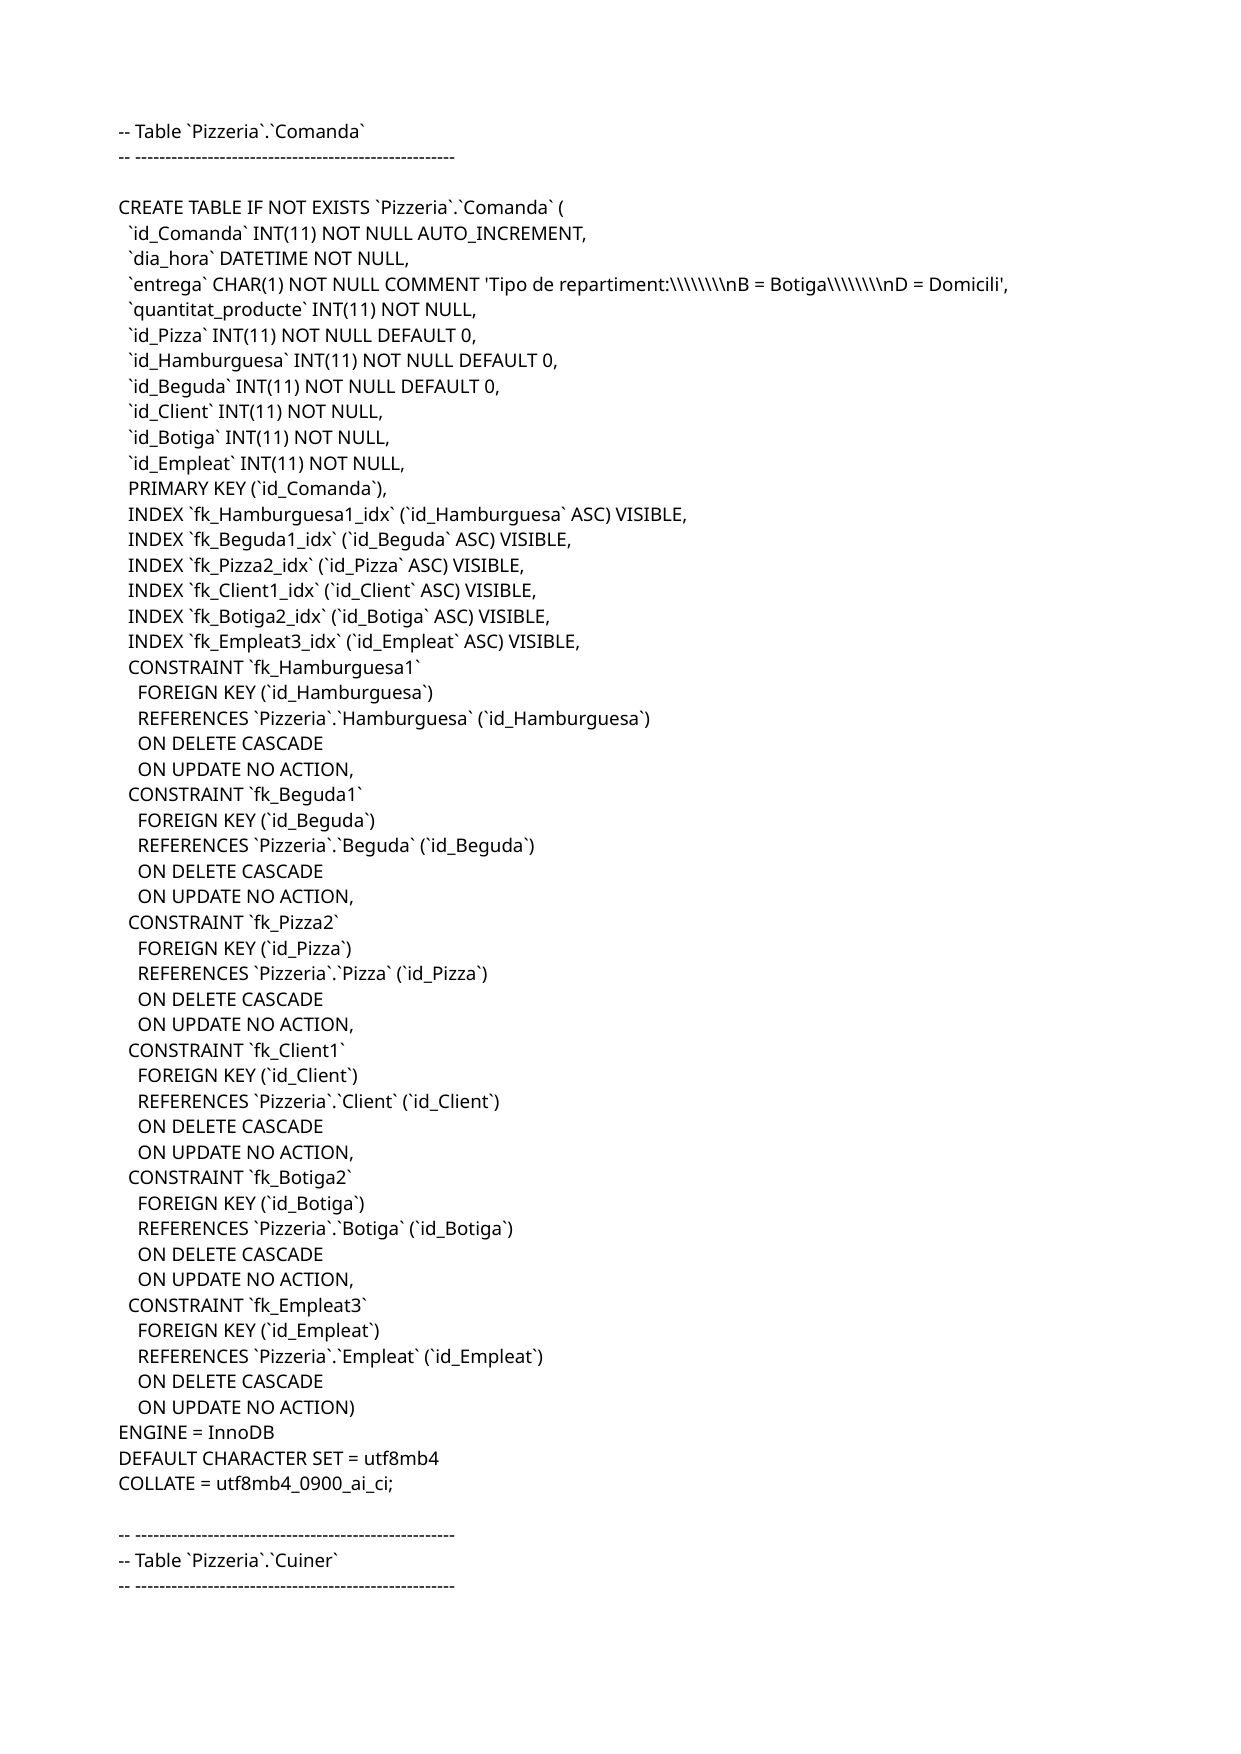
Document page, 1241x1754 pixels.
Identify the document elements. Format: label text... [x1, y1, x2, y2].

text INDEX `fk_Botiga2_idx` (`id_Botiga` ASC) VISIBLE, [118, 603, 1122, 628]
text INDEX `fk_Client1_idx` (`id_Client` ASC) VISIBLE, [118, 577, 1122, 603]
text ON UPDATE NO ACTION, [118, 756, 1122, 782]
text `id_Empleat` INT(11) NOT NULL, [118, 450, 1122, 475]
text `id_Client` INT(11) NOT NULL, [118, 399, 1122, 424]
text DEFAULT CHARACTER SET = utf8mb4 [118, 1445, 1122, 1471]
text REFERENCES `Pizzeria`.`Botiga` (`id_Botiga`) [118, 1216, 1122, 1241]
text ON UPDATE NO ACTION, [118, 1139, 1122, 1164]
text ON DELETE CASCADE [118, 1369, 1122, 1394]
text FOREIGN KEY (`id_Hamburguesa`) [118, 679, 1122, 705]
text CONSTRAINT `fk_Empleat3` [118, 1292, 1122, 1318]
text `quantitat_producte` INT(11) NOT NULL, [118, 297, 1122, 322]
text ENGINE = InnoDB [118, 1420, 1122, 1445]
text `id_Botiga` INT(11) NOT NULL, [118, 424, 1122, 450]
text -- Table `Pizzeria`.`Cuiner` [118, 1547, 1122, 1573]
text ON UPDATE NO ACTION, [118, 1267, 1122, 1292]
text ON DELETE CASCADE [118, 986, 1122, 1011]
text CONSTRAINT `fk_Botiga2` [118, 1164, 1122, 1190]
text CONSTRAINT `fk_Pizza2` [118, 909, 1122, 935]
text FOREIGN KEY (`id_Empleat`) [118, 1318, 1122, 1343]
text FOREIGN KEY (`id_Botiga`) [118, 1190, 1122, 1216]
text FOREIGN KEY (`id_Client`) [118, 1062, 1122, 1088]
text INDEX `fk_Beguda1_idx` (`id_Beguda` ASC) VISIBLE, [118, 526, 1122, 552]
text PRIMARY KEY (`id_Comanda`), [118, 475, 1122, 501]
text REFERENCES `Pizzeria`.`Beguda` (`id_Beguda`) [118, 833, 1122, 858]
text CREATE TABLE IF NOT EXISTS `Pizzeria`.`Comanda` ( [118, 195, 1122, 220]
text INDEX `fk_Pizza2_idx` (`id_Pizza` ASC) VISIBLE, [118, 552, 1122, 577]
text ON UPDATE NO ACTION) [118, 1394, 1122, 1420]
text -- Table `Pizzeria`.`Comanda` [118, 118, 1122, 144]
text FOREIGN KEY (`id_Beguda`) [118, 807, 1122, 833]
text FOREIGN KEY (`id_Pizza`) [118, 935, 1122, 960]
text REFERENCES `Pizzeria`.`Client` (`id_Client`) [118, 1088, 1122, 1113]
text -- ----------------------------------------------------- [118, 1522, 1122, 1547]
text CONSTRAINT `fk_Hamburguesa1` [118, 654, 1122, 679]
text CONSTRAINT `fk_Beguda1` [118, 782, 1122, 807]
text ON DELETE CASCADE [118, 1113, 1122, 1139]
text -- ----------------------------------------------------- [118, 144, 1122, 169]
text ON UPDATE NO ACTION, [118, 884, 1122, 909]
text REFERENCES `Pizzeria`.`Hamburguesa` (`id_Hamburguesa`) [118, 705, 1122, 731]
text ON UPDATE NO ACTION, [118, 1011, 1122, 1037]
text `id_Beguda` INT(11) NOT NULL DEFAULT 0, [118, 373, 1122, 399]
text INDEX `fk_Empleat3_idx` (`id_Empleat` ASC) VISIBLE, [118, 628, 1122, 654]
text CONSTRAINT `fk_Client1` [118, 1037, 1122, 1062]
text `id_Hamburguesa` INT(11) NOT NULL DEFAULT 0, [118, 348, 1122, 373]
text REFERENCES `Pizzeria`.`Empleat` (`id_Empleat`) [118, 1343, 1122, 1369]
text -- ----------------------------------------------------- [118, 1573, 1122, 1598]
text `dia_hora` DATETIME NOT NULL, [118, 246, 1122, 271]
text `id_Pizza` INT(11) NOT NULL DEFAULT 0, [118, 322, 1122, 348]
text REFERENCES `Pizzeria`.`Pizza` (`id_Pizza`) [118, 960, 1122, 986]
text ON DELETE CASCADE [118, 858, 1122, 884]
text ON DELETE CASCADE [118, 731, 1122, 756]
text INDEX `fk_Hamburguesa1_idx` (`id_Hamburguesa` ASC) VISIBLE, [118, 501, 1122, 526]
text COLLATE = utf8mb4_0900_ai_ci; [118, 1471, 1122, 1496]
text ON DELETE CASCADE [118, 1241, 1122, 1267]
text `entrega` CHAR(1) NOT NULL COMMENT 'Tipo de repartiment:\\\\\\\\nB = Botiga\\\\\\\\nD = Domicili', [118, 271, 1122, 297]
text `id_Comanda` INT(11) NOT NULL AUTO_INCREMENT, [118, 220, 1122, 246]
